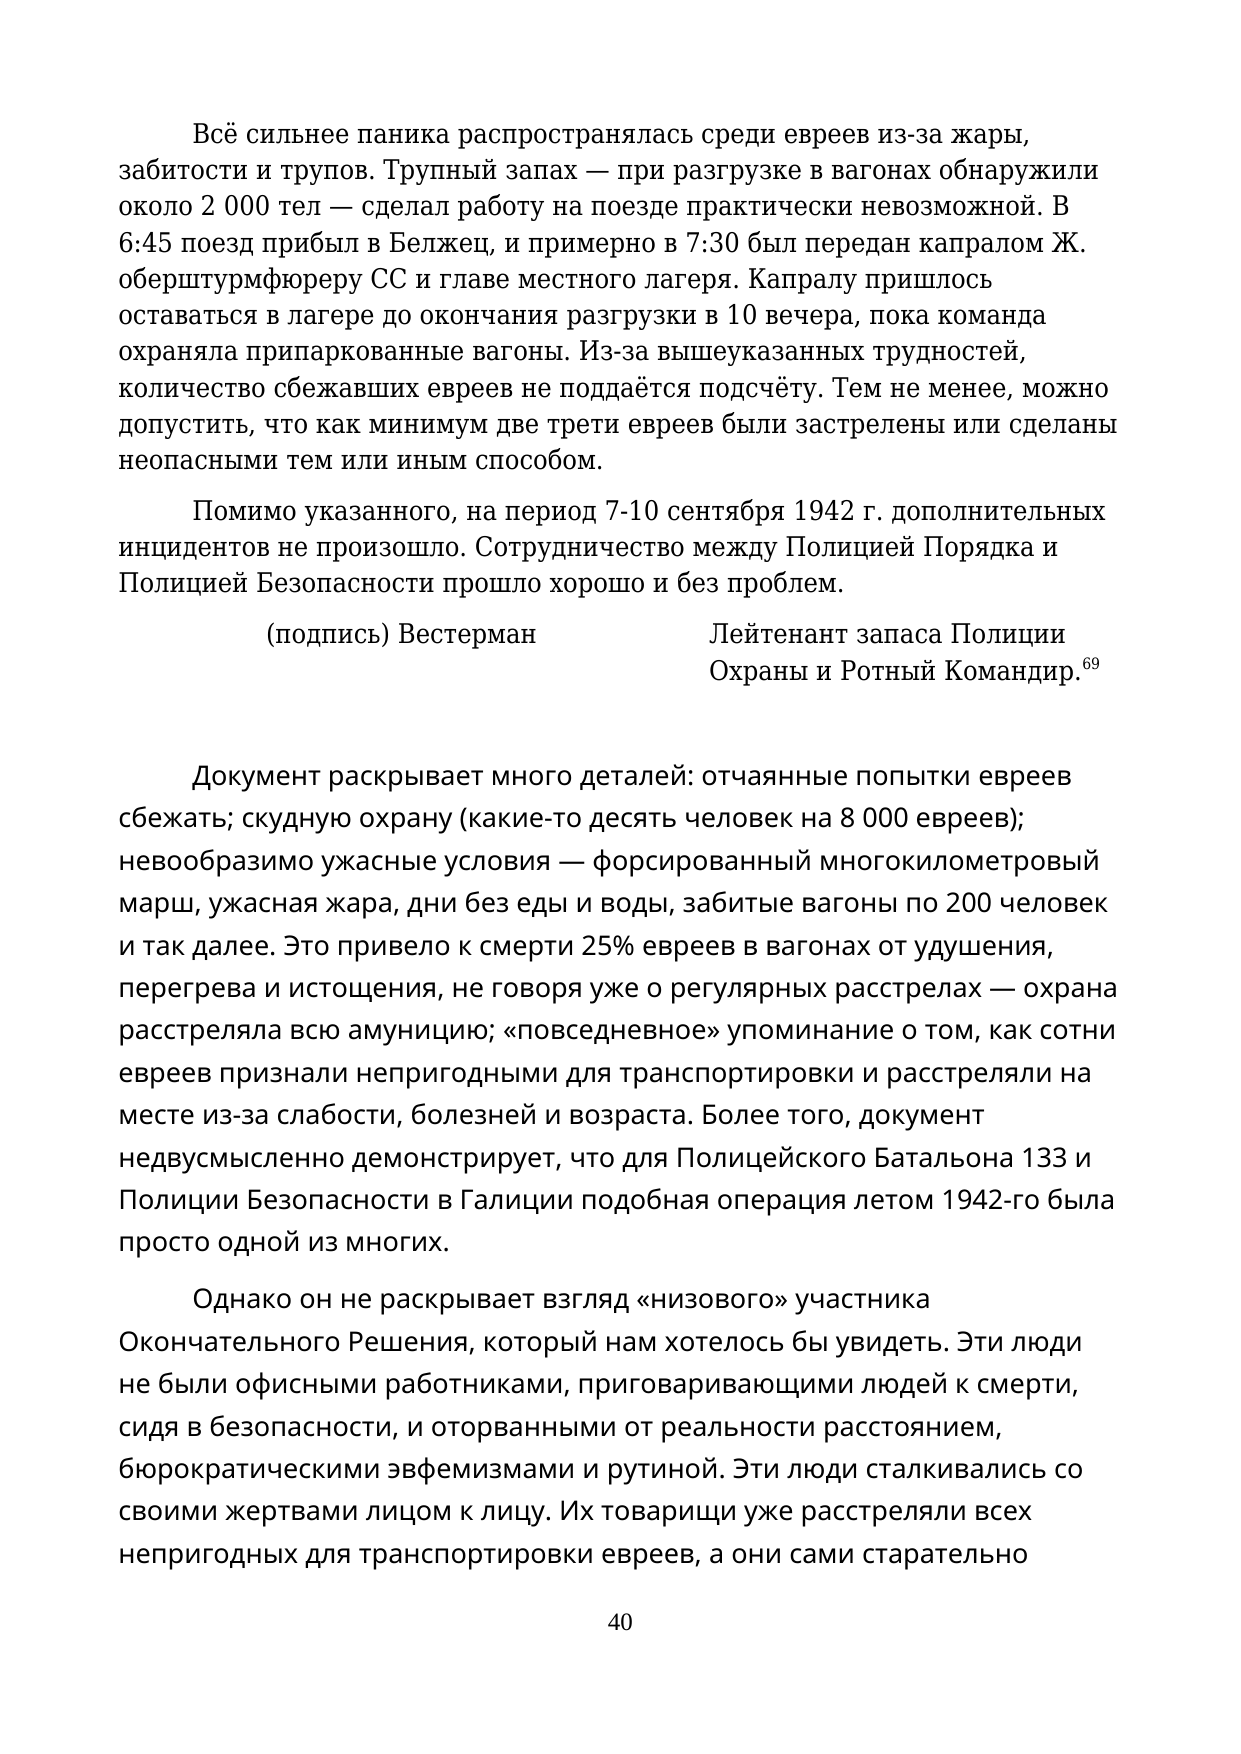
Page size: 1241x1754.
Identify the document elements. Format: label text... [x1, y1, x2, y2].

text Однако он не раскрывает взгляд «низового» участника Окончательного Решения, который нам хотелось бы увидеть. Эти люди не были офисными работниками, приговаривающими людей к смерти, сидя в безопасности, и оторванными от реальности расстоянием, бюрократическими эвфемизмами и рутиной. Эти люди сталкивались со своими жертвами лицом к лицу. Их товарищи уже расстреляли всех непригодных для транспортировки евреев, а они сами старательно [118, 1280, 1122, 1571]
text Документ раскрывает много деталей: отчаянные попытки евреев сбежать; скудную охрану (какие-то десять человек на 8 000 евреев); невообразимо ужасные условия — форсированный многокилометровый марш, ужасная жара, дни без еды и воды, забитые вагоны по 200 человек и так далее. Это привело к смерти 25% евреев в вагонах от удушения, перегрева и истощения, не говоря уже о регулярных расстрелах — охрана расстреляла всю амуницию; «повседневное» упоминание о том, как сотни евреев признали непригодными для транспортировки и расстреляли на месте из-за слабости, болезней и возраста. Более того, документ недвусмысленно демонстрирует, что для Полицейского Батальона 133 и Полиции Безопасности в Галиции подобная операция летом 1942-го была просто одной из многих. [118, 756, 1122, 1260]
text Всё сильнее паника распространялась среди евреев из-за жары, забитости и трупов. Трупный запах — при разгрузке в вагонах обнаружили около 2 000 тел — сделал работу на поезде практически невозможной. В 6:45 поезд прибыл в Белжец, и примерно в 7:30 был передан капралом Ж. оберштурмфюреру СС и главе местного лагеря. Капралу пришлось оставаться в лагере до окончания разгрузки в 10 вечера, пока команда охраняла припаркованные вагоны. Из-за вышеуказанных трудностей, количество сбежавших евреев не поддаётся подсчёту. Тем не менее, можно допустить, что как минимум две трети евреев были застрелены или сделаны неопасными тем или иным способом. [118, 118, 1122, 476]
text (подпись) Вестерман Лейтенант запаса Полиции Охраны и Ротный Командир. [118, 618, 1122, 686]
text Помимо указанного, на период 7-10 сентября 1942 г. дополнительных инцидентов не произошло. Сотрудничество между Полицией Порядка и Полицией Безопасности прошло хорошо и без проблем. [118, 495, 1122, 599]
